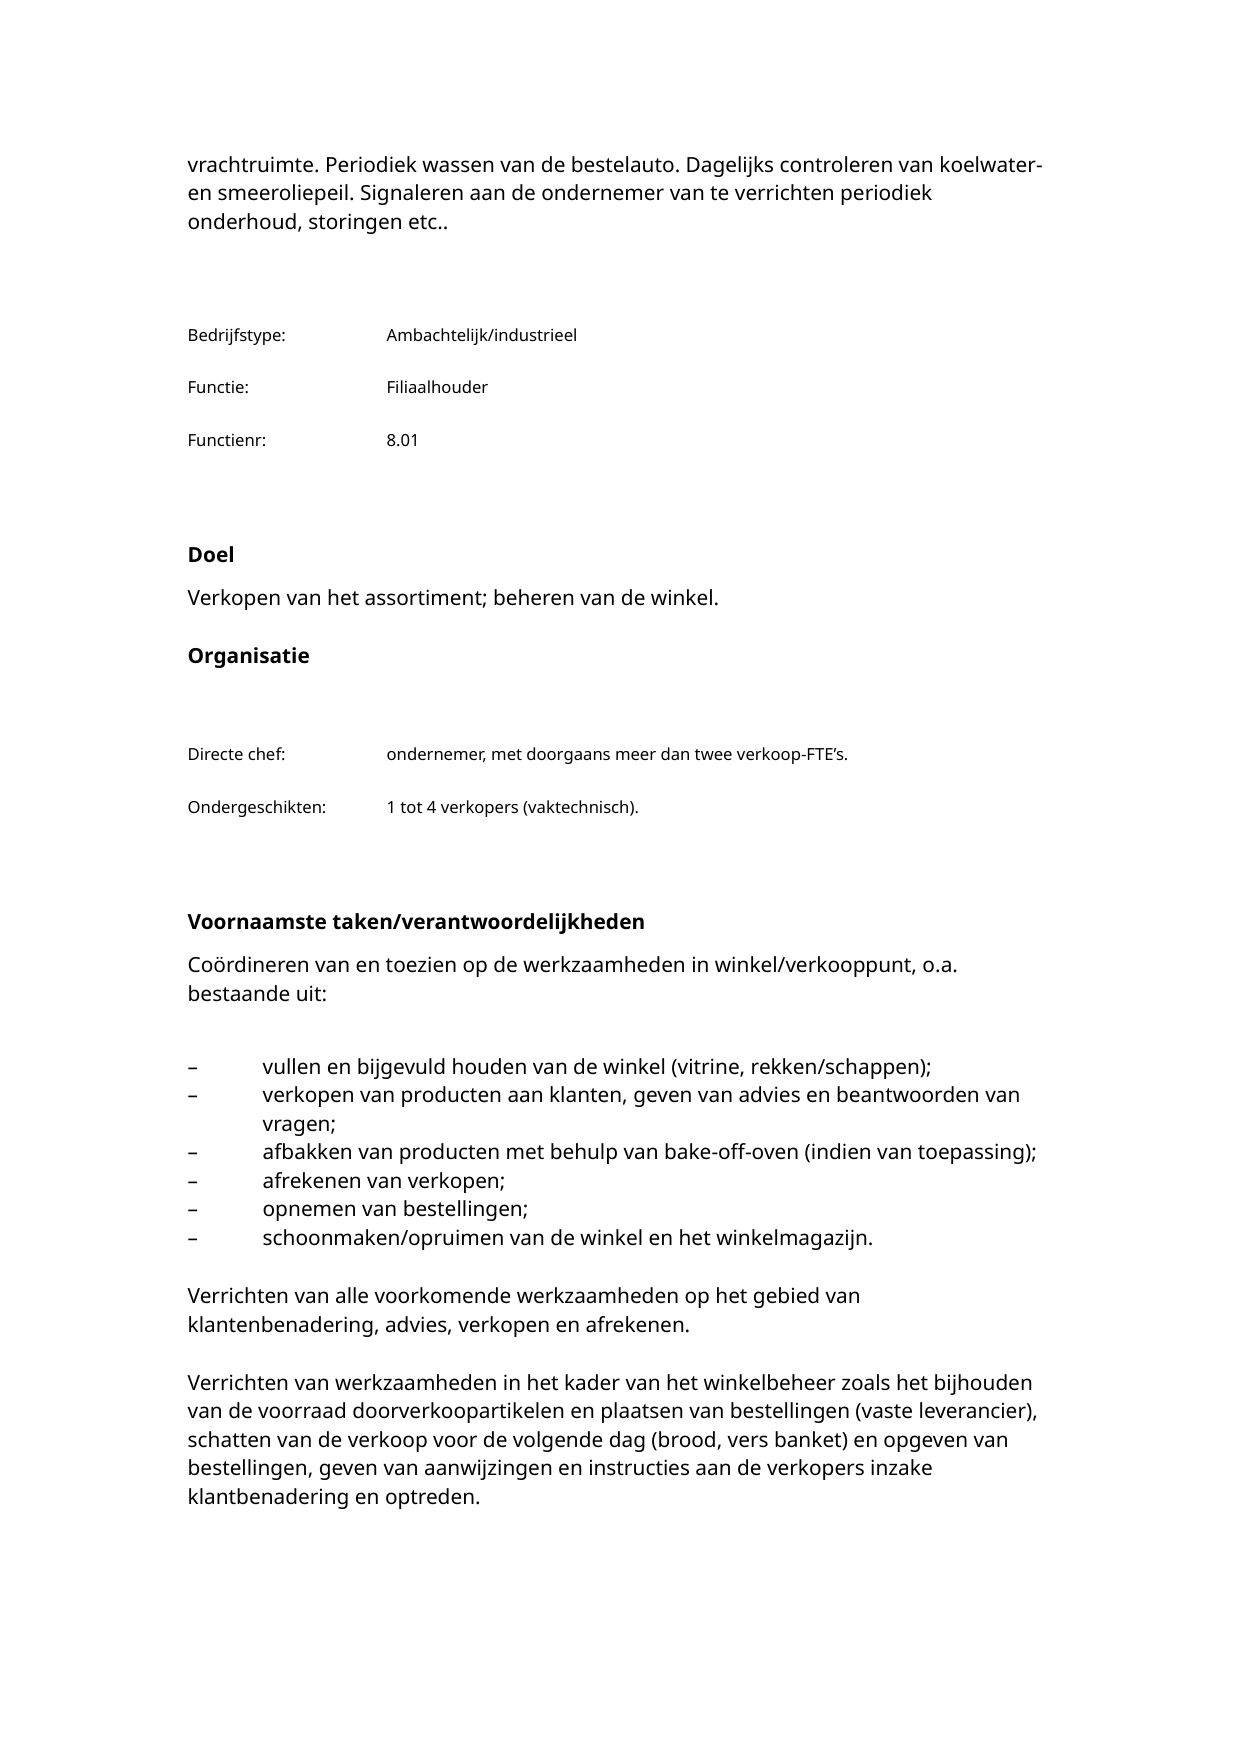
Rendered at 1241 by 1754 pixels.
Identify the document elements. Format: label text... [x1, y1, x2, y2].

text Verrichten van werkzaamheden in het kader van het winkelbeheer zoals het bijhouden van de voorraad doorverkoopartikelen en plaatsen van bestellingen (vaste leverancier), schatten van de verkoop voor de volgende dag (brood, vers banket) en opgeven van bestellingen, geven van aanwijzingen en instructies aan de verkopers inzake klantbenadering en optreden. [187, 1368, 1053, 1510]
table_cell Functie: [188, 376, 386, 429]
table_cell 1 tot 4 verkopers (vaktechnisch). [386, 796, 1053, 848]
table_header Bedrijfstype: [188, 323, 386, 376]
list afbakken van producten met behulp van bake-off-oven (indien van toepassing); [187, 1137, 1053, 1166]
list verkopen van producten aan klanten, geven van advies en beantwoorden van vragen; [187, 1081, 1053, 1137]
text Verrichten van alle voorkomende werkzaamheden op het gebied van klantenbenadering, advies, verkopen en afrekenen. [187, 1281, 1053, 1338]
list vullen en bijgevuld houden van de winkel (vitrine, rekken/schappen); [187, 1052, 1053, 1081]
table_cell Filiaalhouder [386, 376, 1053, 429]
text Verkopen van het assortiment; beheren van de winkel. [187, 583, 1053, 612]
text Organisatie [187, 642, 1053, 670]
text Doel [187, 540, 1053, 568]
text vrachtruimte. Periodiek wassen van de bestelauto. Dagelijks controleren van koelwater- en smeeroliepeil. Signaleren aan de ondernemer van te verrichten periodiek onderhoud, storingen etc.. [187, 150, 1053, 235]
list opnemen van bestellingen; [187, 1194, 1053, 1223]
text Coördineren van en toezien op de werkzaamheden in winkel/verkooppunt, o.a. bestaande uit: [187, 950, 1053, 1007]
text Voornaamste taken/verantwoordelijkheden [187, 907, 1053, 935]
table_header ondernemer, met doorgaans meer dan twee verkoop-FTE’s. [386, 743, 1053, 796]
list afrekenen van verkopen; [187, 1166, 1053, 1194]
table_cell Ondergeschikten: [188, 796, 386, 848]
list schoonmaken/opruimen van de winkel en het winkelmagazijn. [187, 1223, 1053, 1251]
table_header Directe chef: [188, 743, 386, 796]
table_header Ambachtelijk/industrieel [386, 323, 1053, 376]
table_cell Functienr: [188, 429, 386, 481]
table_cell 8.01 [386, 429, 1053, 481]
